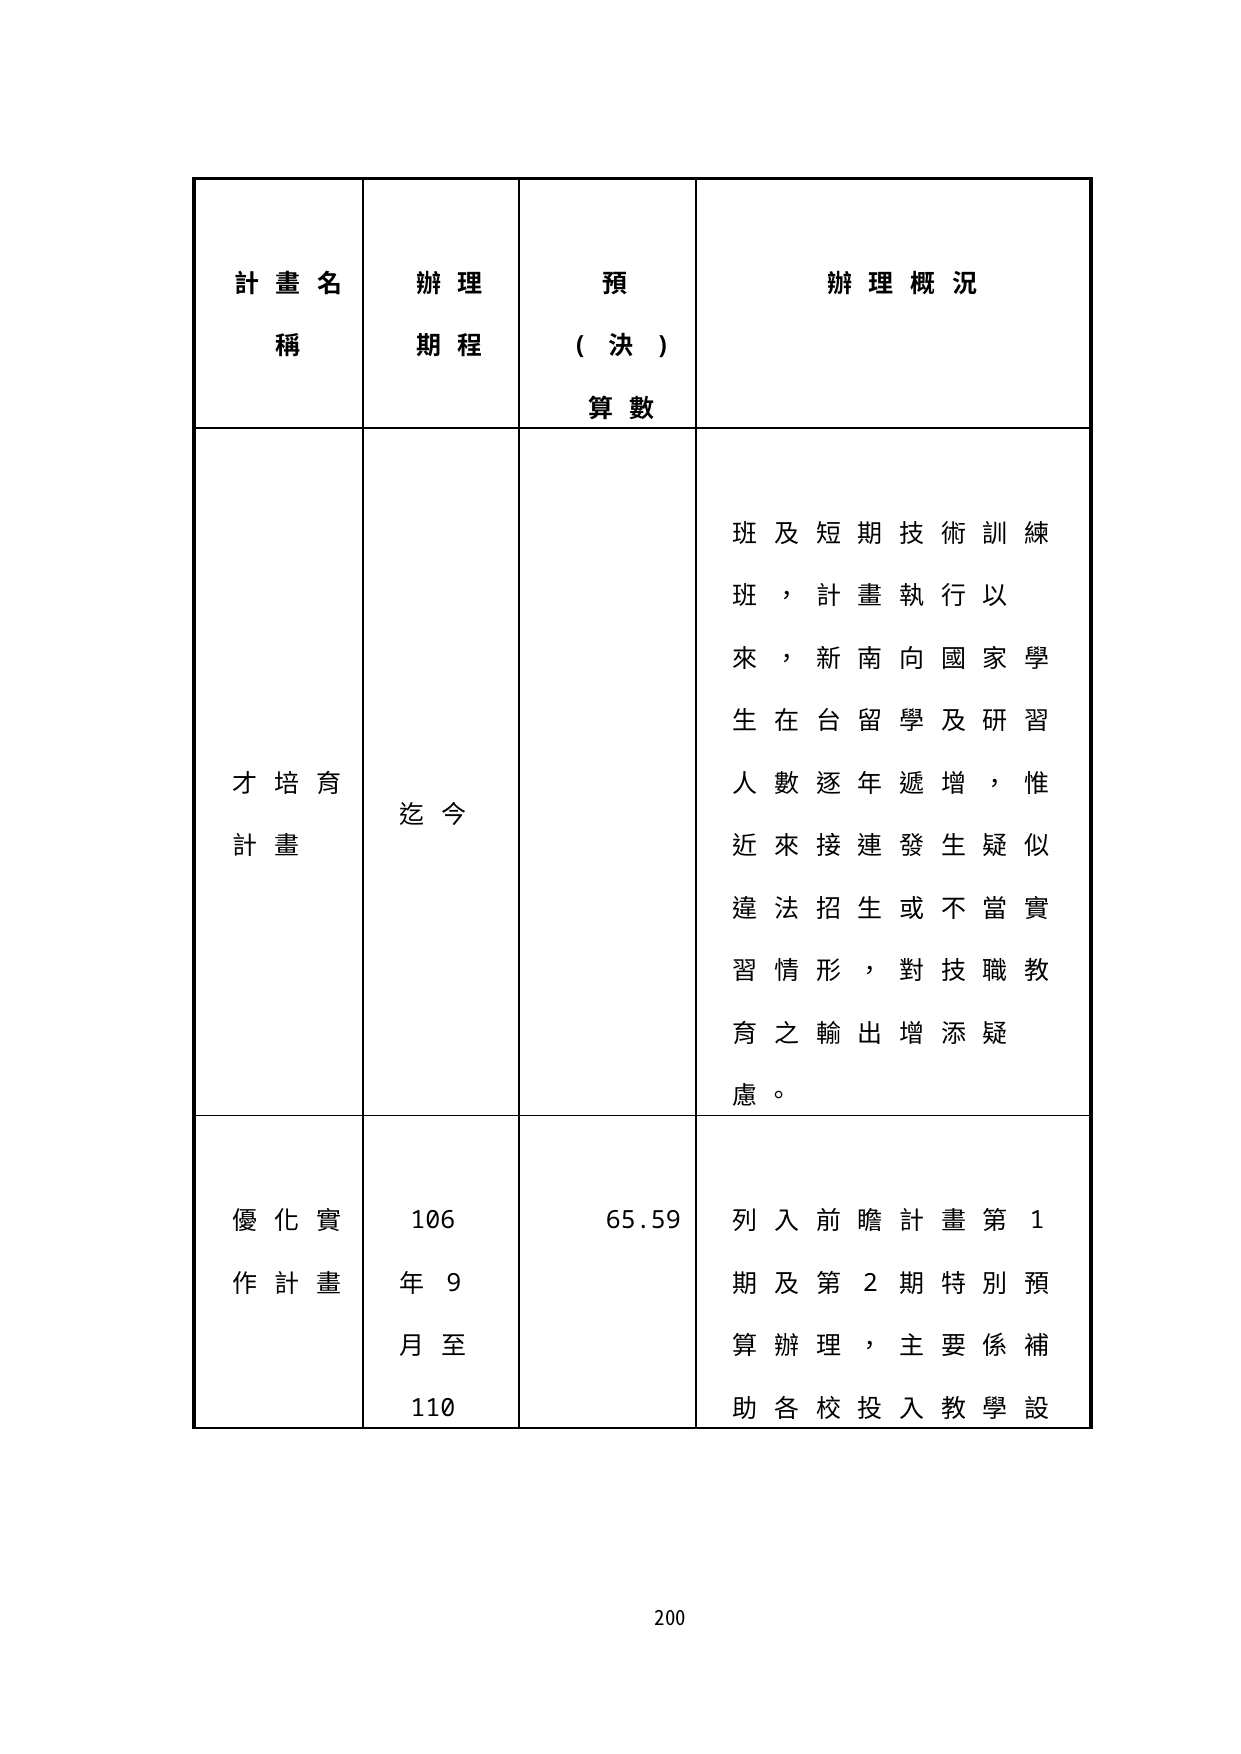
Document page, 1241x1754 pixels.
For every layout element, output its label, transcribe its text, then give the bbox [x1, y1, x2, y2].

table_cell 才培育計畫 [196, 429, 362, 1115]
table_header 預(決)算數 [520, 180, 695, 427]
table_header 計畫名稱 [196, 180, 362, 427]
table_cell [520, 429, 695, 1115]
table_cell 迄今 [364, 429, 518, 1115]
table_cell 優化實作計畫 [196, 1116, 362, 1427]
table_cell 106年9月至110 [364, 1116, 518, 1427]
table_cell 65.59 [520, 1116, 695, 1427]
table_header 辦理期程 [364, 180, 518, 427]
table_cell 班及短期技術訓練班，計畫執行以來，新南向國家學生在台留學及研習人數逐年遞增，惟近來接連發生疑似違法招生或不當實習情形，對技職教育之輸出增添疑慮。 [697, 429, 1089, 1115]
table_cell 列入前瞻計畫第1期及第2期特別預算辦理，主要係補助各校投入教學設 [697, 1116, 1089, 1427]
table_header 辦理概況 [697, 180, 1089, 427]
